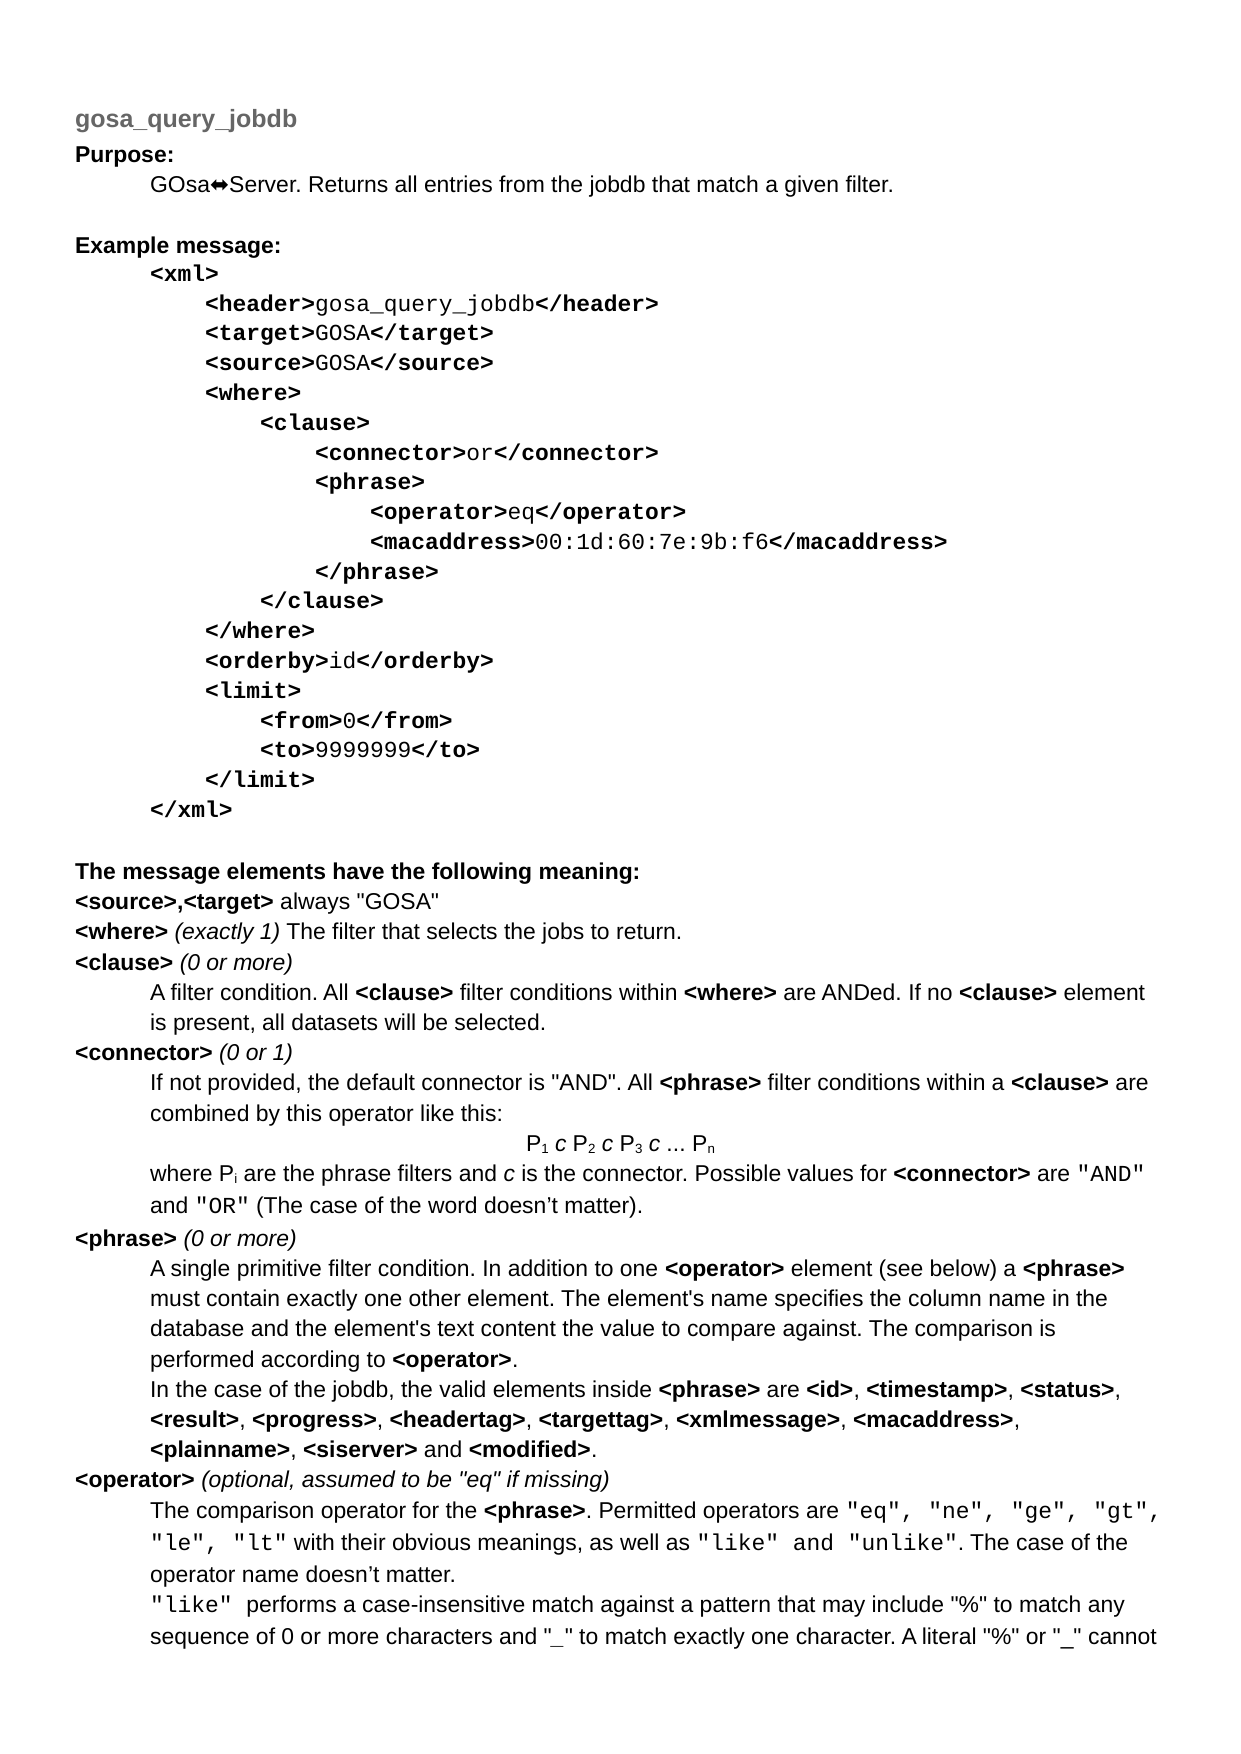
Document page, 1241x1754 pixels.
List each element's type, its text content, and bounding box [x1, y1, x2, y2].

text <clause> [150, 411, 1165, 437]
text </clause> [150, 590, 1165, 616]
text </phrase> [150, 560, 1165, 586]
text <where> (exactly 1) The filter that selects the jobs to return. [75, 918, 1165, 945]
text The comparison operator for the <phrase>. Permitted operators are "eq", "ne", "ge", "gt", "le", "lt" with their obvious meanings, as well as "like" and "unlike". The case of the operator name doesn’t matter. [150, 1497, 1165, 1587]
text P1 c P2 c P3 c ... Pn [75, 1130, 1165, 1156]
text A single primitive filter condition. In addition to one <operator> element (see below) a <phrase> must contain exactly one other element. The element's name specifies the column name in the database and the element's text content the value to compare against. The comparison is performed according to <operator>. In the case of the jobdb, the valid elements inside <phrase> are <id>, <timestamp>, <status>, <result>, <progress>, <headertag>, <targettag>, <xmlmessage>, <macaddress>, <plainname>, <siserver> and <modified>. [150, 1255, 1165, 1462]
text <phrase> (0 or more) [75, 1225, 1165, 1251]
text If not provided, the default connector is "AND". All <phrase> filter conditions within a <clause> are combined by this operator like this: [150, 1069, 1165, 1126]
text </where> [150, 619, 1165, 646]
text <from>0</from> [150, 709, 1165, 735]
text <operator>eq</operator> [150, 500, 1165, 526]
text <source>,<target> always "GOSA" [75, 888, 1165, 914]
text </limit> [150, 768, 1165, 794]
text Example message: [75, 232, 1165, 258]
text <limit> [150, 679, 1165, 705]
subtitle gosa_query_jobdb [75, 104, 1165, 133]
text A filter condition. All <clause> filter conditions within <where> are ANDed. If no <clause> element is present, all datasets will be selected. [150, 979, 1165, 1035]
text <operator> (optional, assumed to be "eq" if missing) [75, 1466, 1165, 1493]
text The message elements have the following meaning: [75, 858, 1165, 884]
text Purpose: [75, 141, 1165, 168]
text <phrase> [150, 471, 1165, 497]
text <orderby>id</orderby> [150, 649, 1165, 675]
text <where> [150, 381, 1165, 407]
text </xml> [150, 798, 1165, 824]
text <macaddress>00:1d:60:7e:9b:f6</macaddress> [150, 530, 1165, 556]
text <xml> [150, 262, 1165, 288]
text <header>gosa_query_jobdb</header> [150, 292, 1165, 318]
text <connector>or</connector> [150, 441, 1165, 467]
text where Pi are the phrase filters and c is the connector. Possible values for <connector> are "AND" and "OR" (The case of the word doesn’t matter). [150, 1160, 1165, 1221]
text <connector> (0 or 1) [75, 1039, 1165, 1066]
text "like" performs a case-insensitive match against a pattern that may include "%" to match any sequence of 0 or more characters and "_" to match exactly one character. A literal "%" or "_" cannot [150, 1591, 1165, 1650]
text <to>9999999</to> [150, 739, 1165, 765]
text <target>GOSA</target> [150, 322, 1165, 348]
text <clause> (0 or more) [75, 948, 1165, 975]
text <source>GOSA</source> [150, 351, 1165, 377]
text GOsa⬌Server. Returns all entries from the jobdb that match a given filter. [150, 171, 1165, 198]
